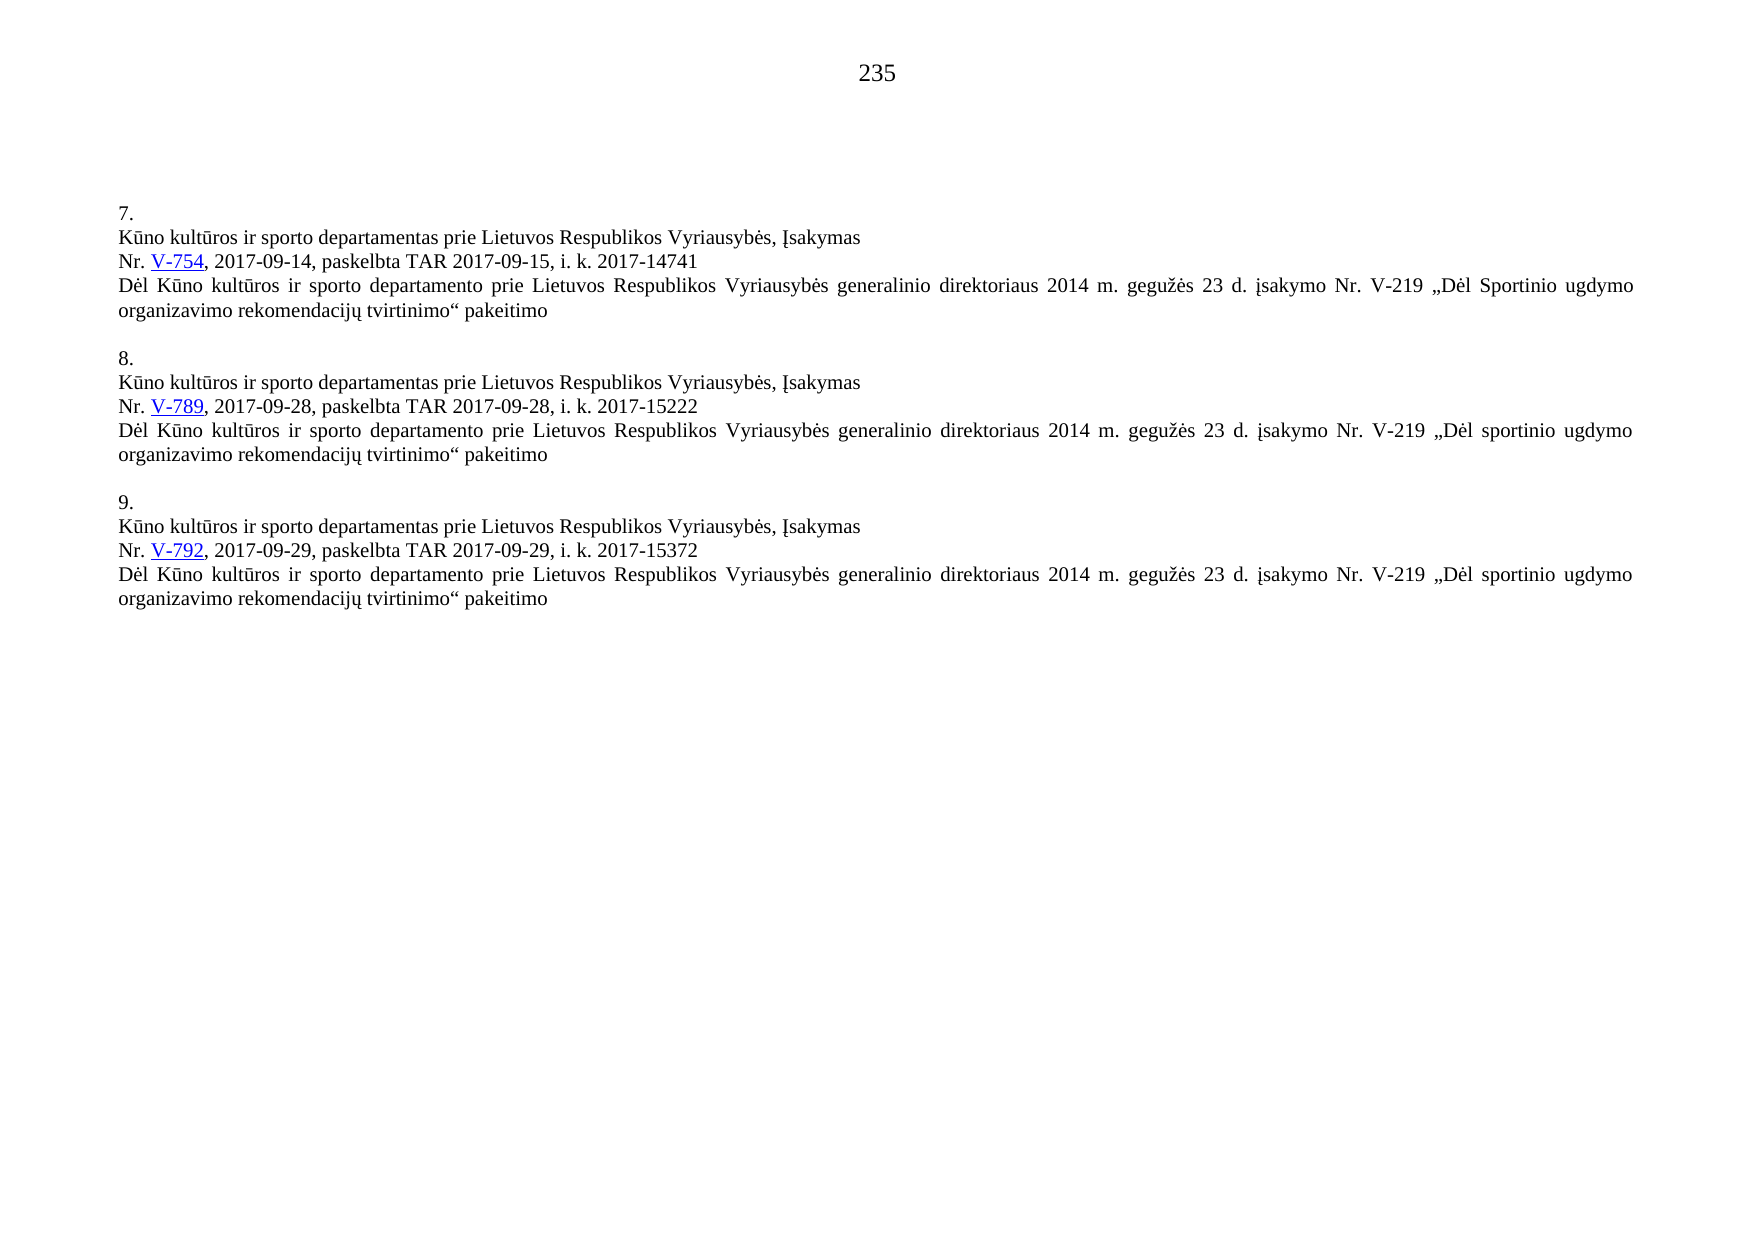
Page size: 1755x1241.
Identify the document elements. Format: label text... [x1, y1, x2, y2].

text Kūno kultūros ir sporto departamentas prie Lietuvos Respublikos Vyriausybės, Įsakymas [118, 225, 1636, 249]
text 9. [118, 490, 1636, 514]
text Nr. V-789, 2017-09-28, paskelbta TAR 2017-09-28, i. k. 2017-15222 [118, 394, 1636, 418]
text Dėl Kūno kultūros ir sporto departamento prie Lietuvos Respublikos Vyriausybės generalinio direktoriaus 2014 m. gegužės 23 d. įsakymo Nr. V-219 „Dėl Sportinio ugdymo organizavimo rekomendacijų tvirtinimo“ pakeitimo [118, 273, 1636, 322]
text 7. [118, 201, 1636, 225]
text Nr. V-792, 2017-09-29, paskelbta TAR 2017-09-29, i. k. 2017-15372 [118, 538, 1636, 562]
text Dėl Kūno kultūros ir sporto departamento prie Lietuvos Respublikos Vyriausybės generalinio direktoriaus 2014 m. gegužės 23 d. įsakymo Nr. V-219 „Dėl sportinio ugdymo organizavimo rekomendacijų tvirtinimo“ pakeitimo [118, 562, 1636, 610]
text Nr. V-754, 2017-09-14, paskelbta TAR 2017-09-15, i. k. 2017-14741 [118, 249, 1636, 273]
text Kūno kultūros ir sporto departamentas prie Lietuvos Respublikos Vyriausybės, Įsakymas [118, 514, 1636, 538]
text Kūno kultūros ir sporto departamentas prie Lietuvos Respublikos Vyriausybės, Įsakymas [118, 370, 1636, 394]
text Dėl Kūno kultūros ir sporto departamento prie Lietuvos Respublikos Vyriausybės generalinio direktoriaus 2014 m. gegužės 23 d. įsakymo Nr. V-219 „Dėl sportinio ugdymo organizavimo rekomendacijų tvirtinimo“ pakeitimo [118, 418, 1636, 466]
text 8. [118, 346, 1636, 370]
